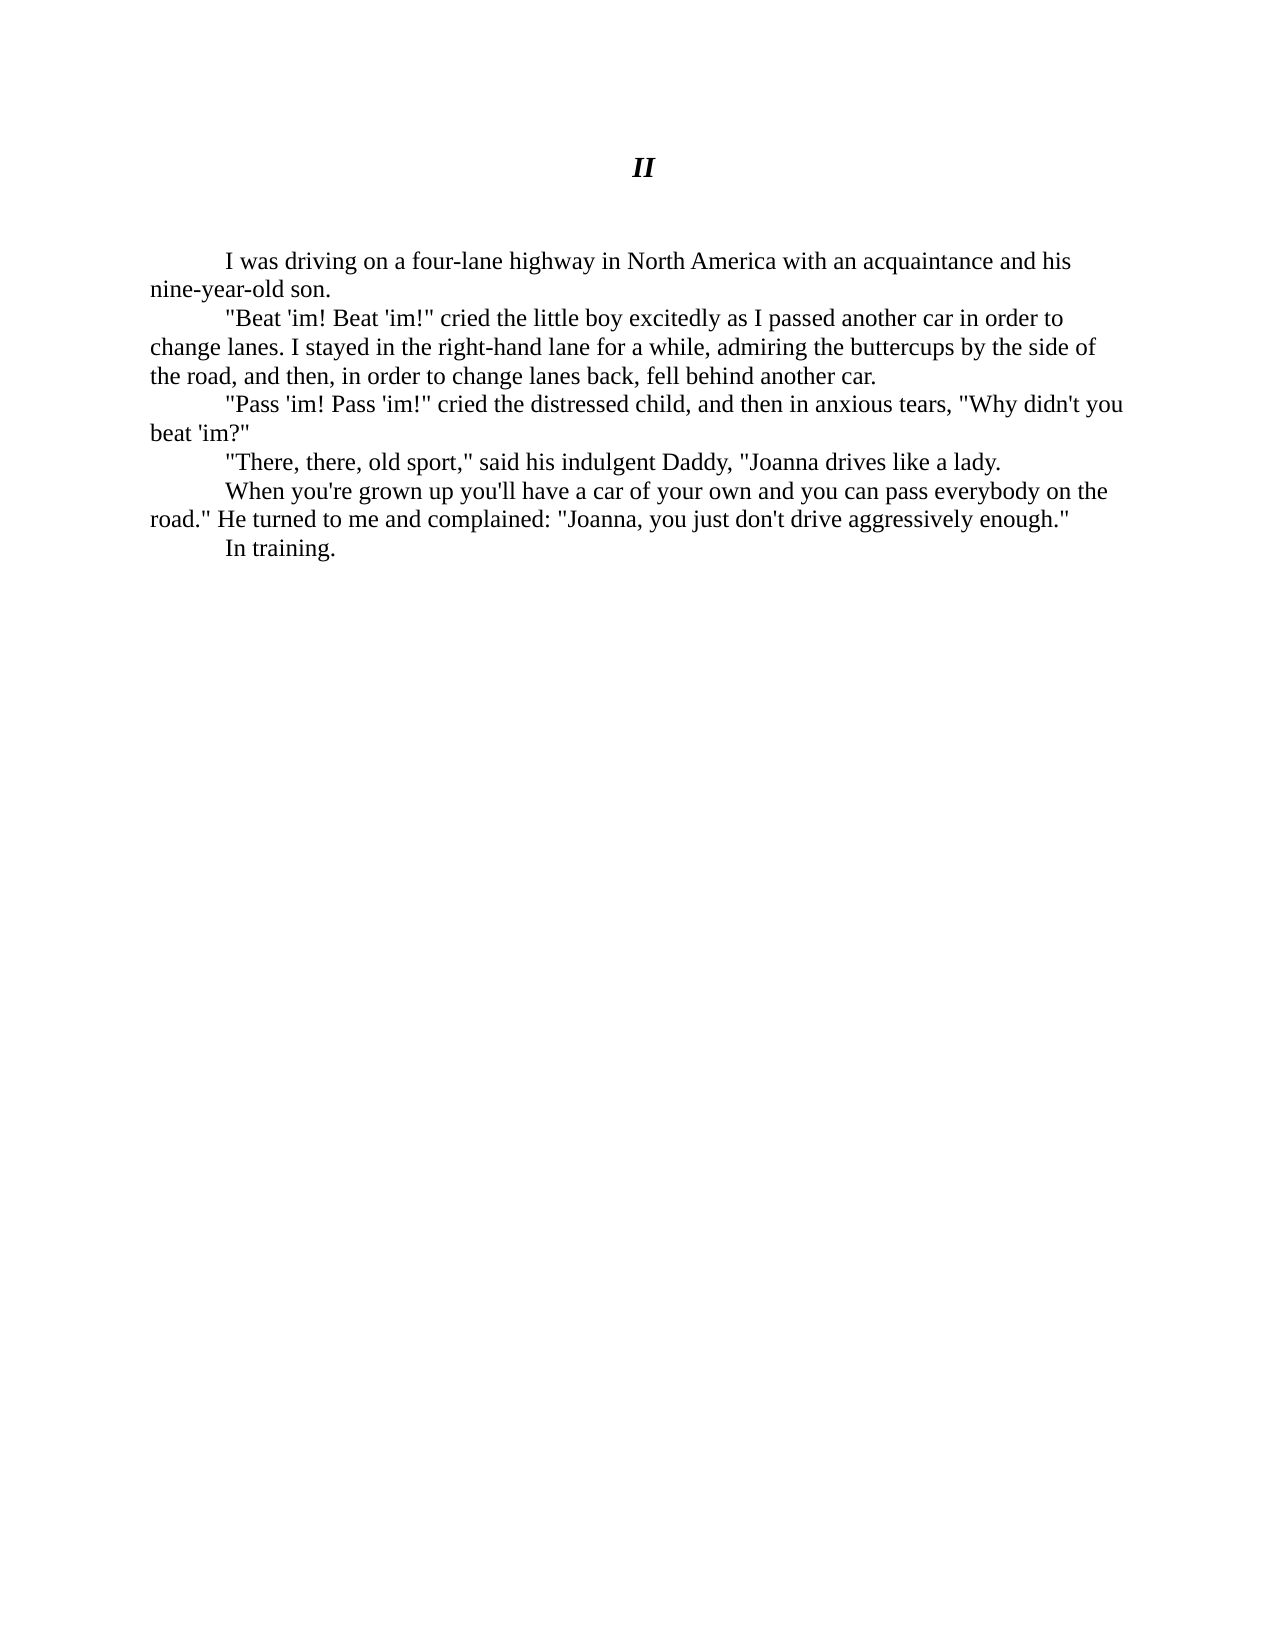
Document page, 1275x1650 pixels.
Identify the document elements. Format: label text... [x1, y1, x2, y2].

text "Beat 'im! Beat 'im!" cried the little boy excitedly as I passed another car in order to change lanes. I stayed in the right-hand lane for a while, admiring the buttercups by the side of the road, and then, in order to change lanes back, fell behind another car. [150, 303, 1125, 389]
text In training. [150, 533, 1125, 562]
text "There, there, old sport," said his indulgent Daddy, "Joanna drives like a lady. [150, 447, 1125, 476]
text "Pass 'im! Pass 'im!" cried the distressed child, and then in anxious tears, "Why didn't you beat 'im?" [150, 389, 1125, 447]
subtitle II [150, 150, 1125, 183]
text I was driving on a four-lane highway in North America with an acquaintance and his nine-year-old son. [150, 246, 1125, 303]
text When you're grown up you'll have a car of your own and you can pass everybody on the road." He turned to me and complained: "Joanna, you just don't drive aggressively enough." [150, 476, 1125, 533]
